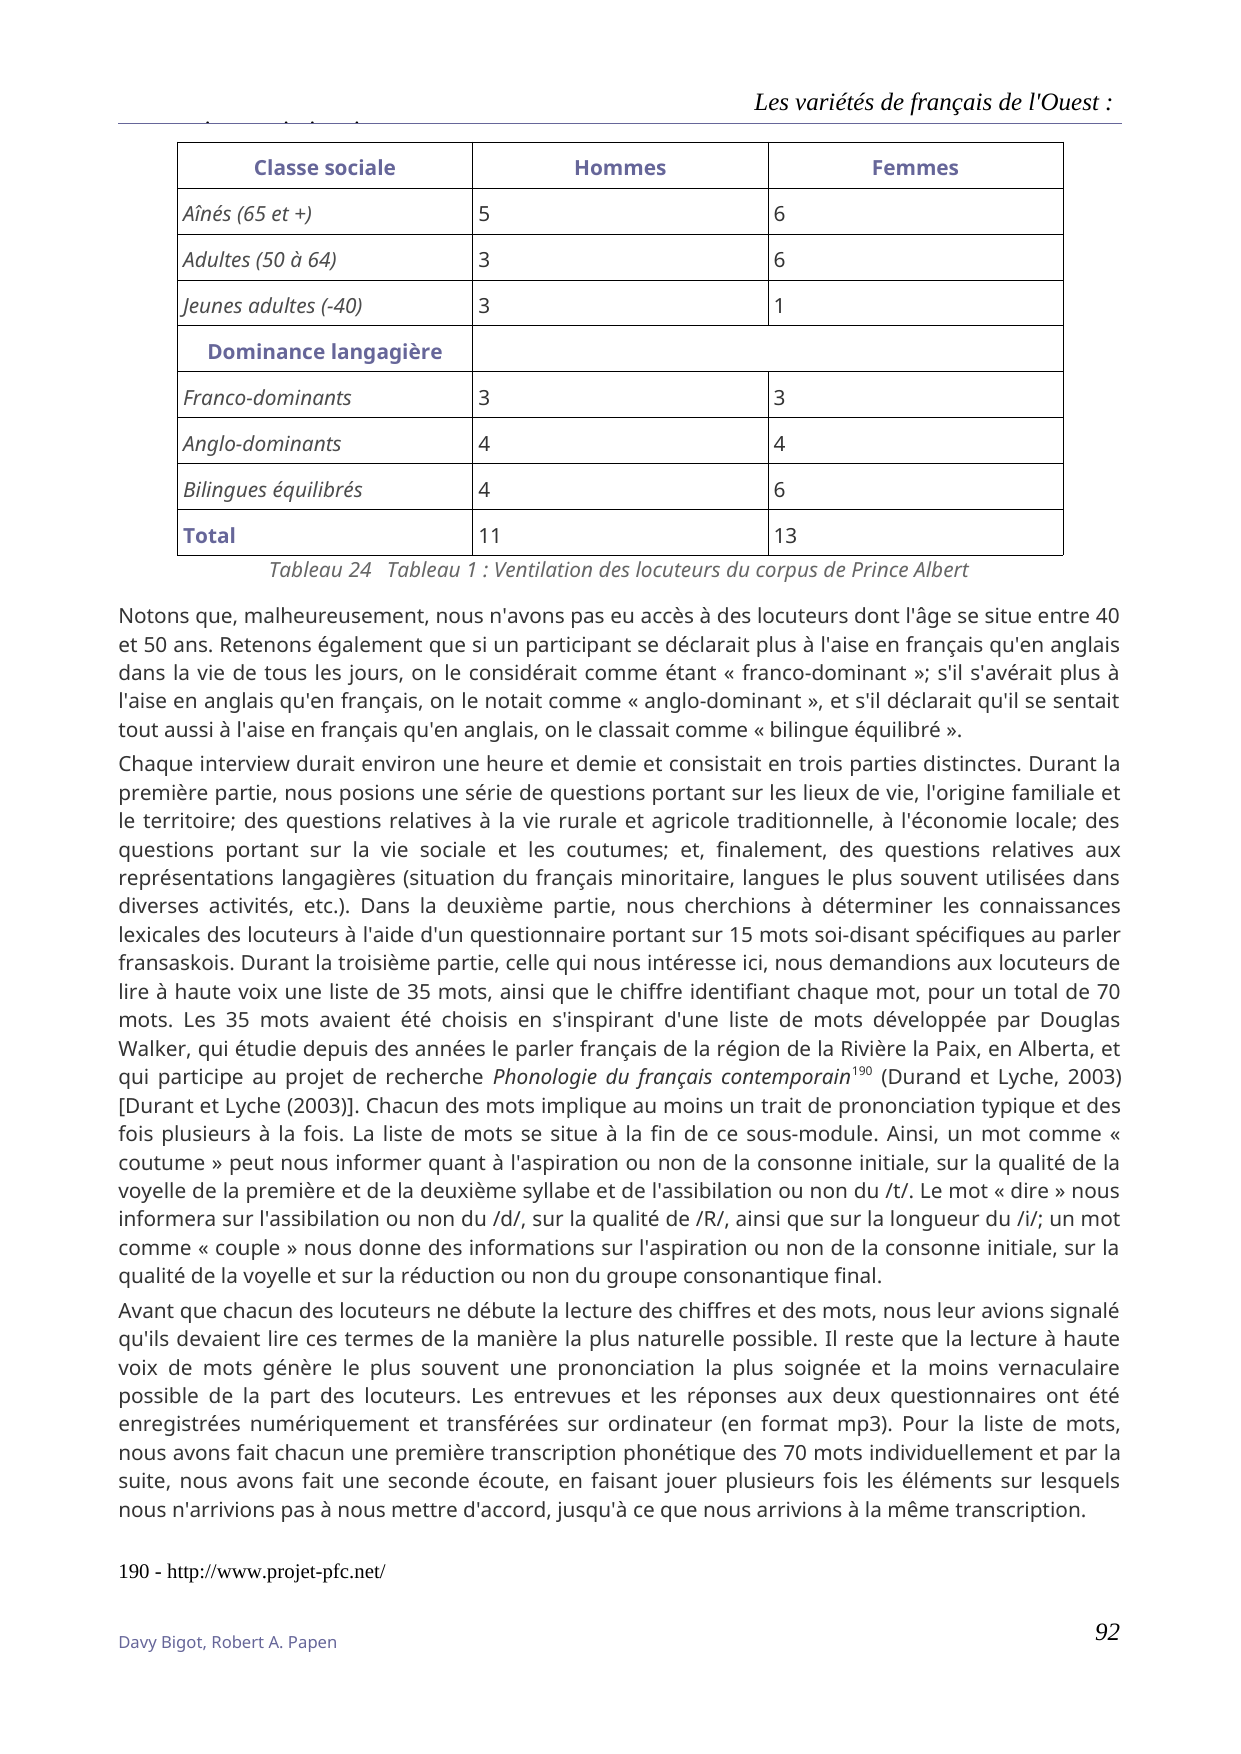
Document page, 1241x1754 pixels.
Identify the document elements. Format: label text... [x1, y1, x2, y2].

table_cell Anglo-dominants [178, 418, 472, 463]
table_cell 3 [473, 281, 768, 325]
title Tableau 24 Tableau 1 : Ventilation des locuteurs du corpus de Prince Albert [118, 555, 1122, 584]
table_cell 1 [769, 281, 1063, 325]
table_cell 11 [473, 510, 768, 555]
table_cell Total [178, 510, 472, 555]
text http://www.projet-pfc.net/ [118, 1559, 1122, 1583]
table_cell 6 [769, 189, 1063, 233]
table_cell 3 [473, 372, 768, 417]
table_cell 5 [473, 189, 768, 233]
table_cell Bilingues équilibrés [178, 464, 472, 509]
table_cell 3 [473, 235, 768, 279]
table_cell 6 [769, 235, 1063, 279]
table_cell 3 [769, 372, 1063, 417]
text Avant que chacun des locuteurs ne débute la lecture des chiffres et des mots, nous leur avions signalé qu'ils devaient lire ces termes de la manière la plus naturelle possible. Il reste que la lecture à haute voix de mots génère le plus souvent une prononciation la plus soignée et la moins vernaculaire possible de la part des locuteurs. Les entrevues et les réponses aux deux questionnaires ont été enregistrées numériquement et transférées sur ordinateur (en format mp3). Pour la liste de mots, nous avons fait chacun une première transcription phonétique des 70 mots individuellement et par la suite, nous avons fait une seconde écoute, en faisant jouer plusieurs fois les éléments sur lesquels nous n'arrivions pas à nous mettre d'accord, jusqu'à ce que nous arrivions à la même transcription. [118, 1296, 1122, 1523]
table_cell Jeunes adultes (-40) [178, 281, 472, 325]
table_header Femmes [769, 143, 1063, 188]
table_cell 4 [473, 418, 768, 463]
table_cell Adultes (50 à 64) [178, 235, 472, 279]
table_cell [473, 326, 1063, 371]
table_cell Franco-dominants [178, 372, 472, 417]
table_header Hommes [473, 143, 768, 188]
table_header Classe sociale [178, 143, 472, 188]
table_cell 4 [473, 464, 768, 509]
table_cell 13 [769, 510, 1063, 555]
text Notons que, malheureusement, nous n'avons pas eu accès à des locuteurs dont l'âge se situe entre 40 et 50 ans. Retenons également que si un participant se déclarait plus à l'aise en français qu'en anglais dans la vie de tous les jours, on le considérait comme étant « franco-dominant »; s'il s'avérait plus à l'aise en anglais qu'en français, on le notait comme « anglo-dominant », et s'il déclarait qu'il se sentait tout aussi à l'aise en français qu'en anglais, on le classait comme « bilingue équilibré ». [118, 601, 1122, 743]
table_cell Aînés (65 et +) [178, 189, 472, 233]
table_cell 4 [769, 418, 1063, 463]
text Chaque interview durait environ une heure et demie et consistait en trois parties distinctes. Durant la première partie, nous posions une série de questions portant sur les lieux de vie, l'origine familiale et le territoire; des questions relatives à la vie rurale et agricole traditionnelle, à l'économie locale; des questions portant sur la vie sociale et les coutumes; et, finalement, des questions relatives aux représentations langagières (situation du français minoritaire, langues le plus souvent utilisées dans diverses activités, etc.). Dans la deuxième partie, nous cherchions à déterminer les connaissances lexicales des locuteurs à l'aide d'un questionnaire portant sur 15 mots soi-disant spécifiques au parler fransaskois. Durant la troisième partie, celle qui nous intéresse ici, nous demandions aux locuteurs de lire à haute voix une liste de 35 mots, ainsi que le chiffre identifiant chaque mot, pour un total de 70 mots. Les 35 mots avaient été choisis en s'inspirant d'une liste de mots développée par Douglas Walker, qui étudie depuis des années le parler français de la région de la Rivière la Paix, en Alberta, et qui participe au projet de recherche Phonologie du français contemporain (Durand et Lyche, 2003) [Durant et Lyche (2003)]. Chacun des mots implique au moins un trait de prononciation typique et des fois plusieurs à la fois. La liste de mots se situe à la fin de ce sous-module. Ainsi, un mot comme « coutume » peut nous informer quant à l'aspiration ou non de la consonne initiale, sur la qualité de la voyelle de la première et de la deuxième syllabe et de l'assibilation ou non du /t/. Le mot « dire » nous informera sur l'assibilation ou non du /d/, sur la qualité de /R/, ainsi que sur la longueur du /i/; un mot comme « couple » nous donne des informations sur l'aspiration ou non de la consonne initiale, sur la qualité de la voyelle et sur la réduction ou non du groupe consonantique final. [118, 749, 1122, 1290]
table_cell 6 [769, 464, 1063, 509]
table_cell Dominance langagière [178, 326, 472, 371]
